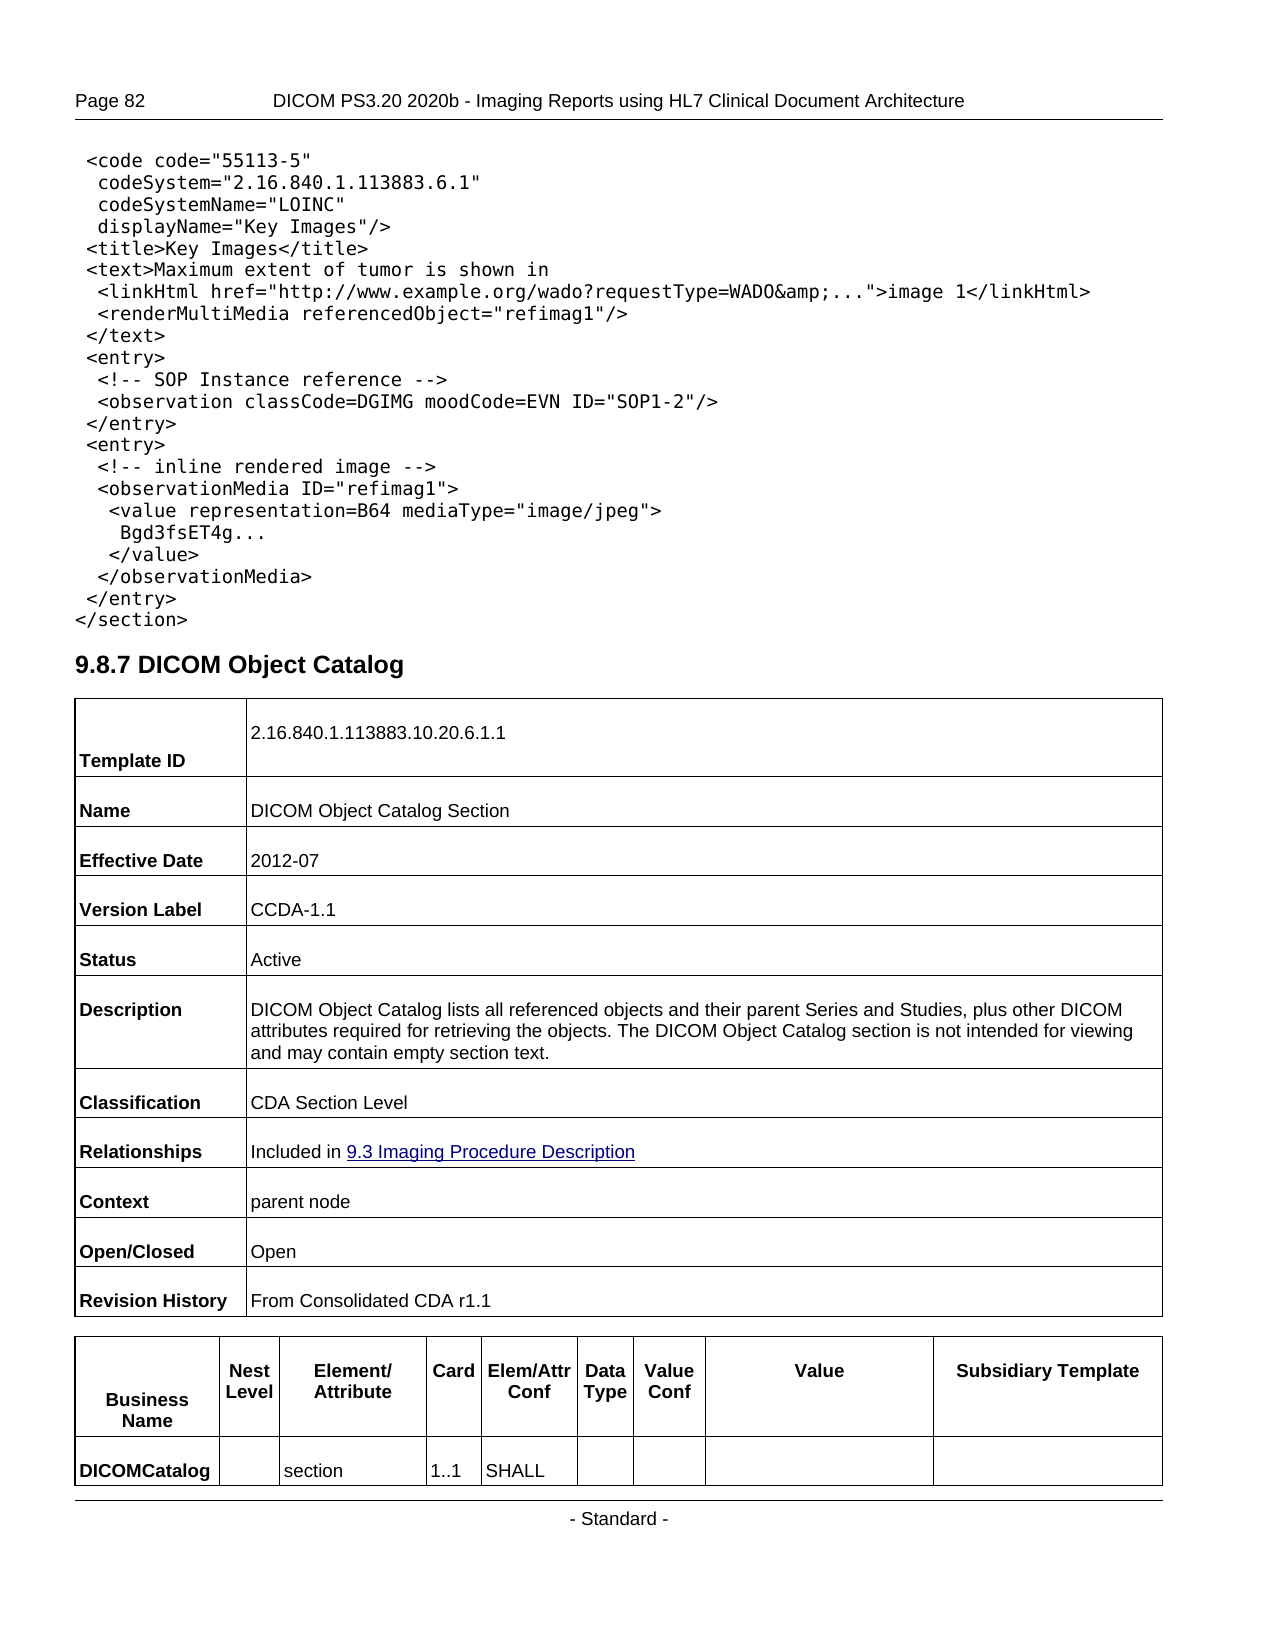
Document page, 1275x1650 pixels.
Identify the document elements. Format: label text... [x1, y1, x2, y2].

table_cell parent node [247, 1168, 1162, 1217]
table_cell DICOM Object Catalog Section [247, 777, 1162, 826]
table_cell Description [76, 976, 246, 1067]
table_header Business Name [76, 1337, 219, 1436]
table_cell Open/Closed [76, 1218, 246, 1266]
table_cell Status [76, 926, 246, 975]
table_cell Context [76, 1168, 246, 1217]
text 9.8.7 DICOM Object Catalog [75, 650, 1162, 679]
table_cell Open [247, 1218, 1162, 1266]
table_cell Revision History [76, 1267, 246, 1316]
table_header Template ID [76, 699, 246, 776]
table_cell DICOMCatalog [76, 1437, 219, 1485]
table_cell Version Label [76, 876, 246, 925]
table_cell Active [247, 926, 1162, 975]
table_cell From Consolidated CDA r1.1 [247, 1267, 1162, 1316]
table_cell [220, 1437, 279, 1485]
table_cell Name [76, 777, 246, 826]
table_header Nest Level [220, 1337, 279, 1436]
table_cell DICOM Object Catalog lists all referenced objects and their parent Series and Studies, plus other DICOM attributes required for retrieving the objects. The DICOM Object Catalog section is not intended for viewing and may contain empty section text. [247, 976, 1162, 1067]
table_cell 2012-07 [247, 827, 1162, 875]
table_cell [934, 1437, 1162, 1485]
table_header Value [706, 1337, 933, 1436]
table_cell Effective Date [76, 827, 246, 875]
table_header Subsidiary Template [934, 1337, 1162, 1436]
table_cell [706, 1437, 933, 1485]
table_cell Included in 9.3 Imaging Procedure Description [247, 1118, 1162, 1167]
table_cell SHALL [482, 1437, 577, 1485]
table_cell [634, 1437, 705, 1485]
table_cell 1..1 [427, 1437, 481, 1485]
text <code code="55113-5" codeSystem="2.16.840.1.113883.6.1" codeSystemName="LOINC" displayName="Key Images"/> <title>Key Images</title> <text>Maximum extent of tumor is shown in <linkHtml href="http://www.example.org/wado?requestType=WADO&amp;...">image 1</linkHtml> <renderMultiMedia referencedObject="refimag1"/> </text> <entry> <!-- SOP Instance reference --> <observation classCode=DGIMG moodCode=EVN ID="SOP1-2"/> </entry> <entry> <!-- inline rendered image --> <observationMedia ID="refimag1"> <value representation=B64 mediaType="image/jpeg"> Bgd3fsET4g... </value> </observationMedia> </entry> </section> [75, 150, 1162, 631]
table_cell section [280, 1437, 426, 1485]
table_cell CCDA-1.1 [247, 876, 1162, 925]
table_cell CDA Section Level [247, 1069, 1162, 1117]
table_cell Relationships [76, 1118, 246, 1167]
table_header Value Conf [634, 1337, 705, 1436]
table_header Data Type [578, 1337, 633, 1436]
table_header 2.16.840.1.113883.​10.20.6.1.1 [247, 699, 1162, 776]
table_cell Classification [76, 1069, 246, 1117]
table_cell [578, 1437, 633, 1485]
table_header Element/​Attribute [280, 1337, 426, 1436]
table_header Elem/Attr Conf [482, 1337, 577, 1436]
table_header Card [427, 1337, 481, 1436]
